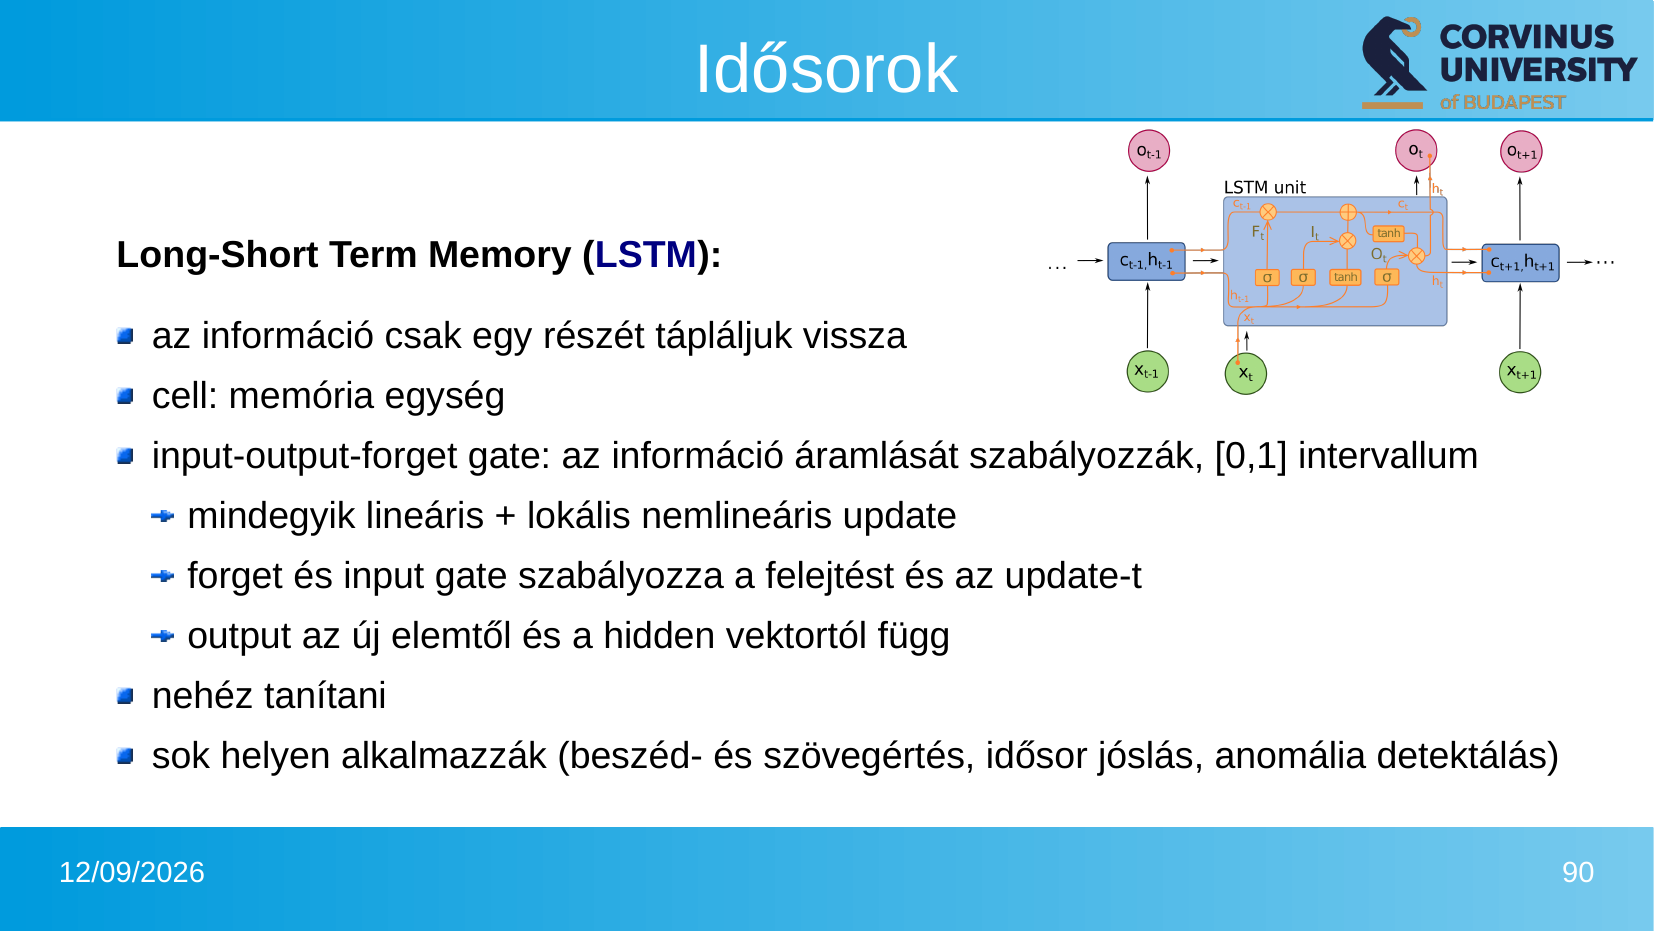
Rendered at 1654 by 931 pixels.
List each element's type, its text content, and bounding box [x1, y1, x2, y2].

title Idősorok [59, 29, 1362, 108]
text_box Long-Short Term Memory (LSTM): az információ csak egy részét tápláljuk vissza cell: memória egység input-output-forget gate: az információ áramlását szabályozzák, [0,1] intervallum mindegyik lineáris + lokális nemlineáris update forget és input gate szabályozza a felejtést és az update-t output az új elemtől és a hidden vektortól függ nehéz tanítani sok helyen alkalmazzák (beszéd- és szövegértés, idősor jóslás, anomália detektálás) [101, 226, 1580, 785]
picture [1027, 126, 1641, 399]
picture [1362, 16, 1638, 109]
